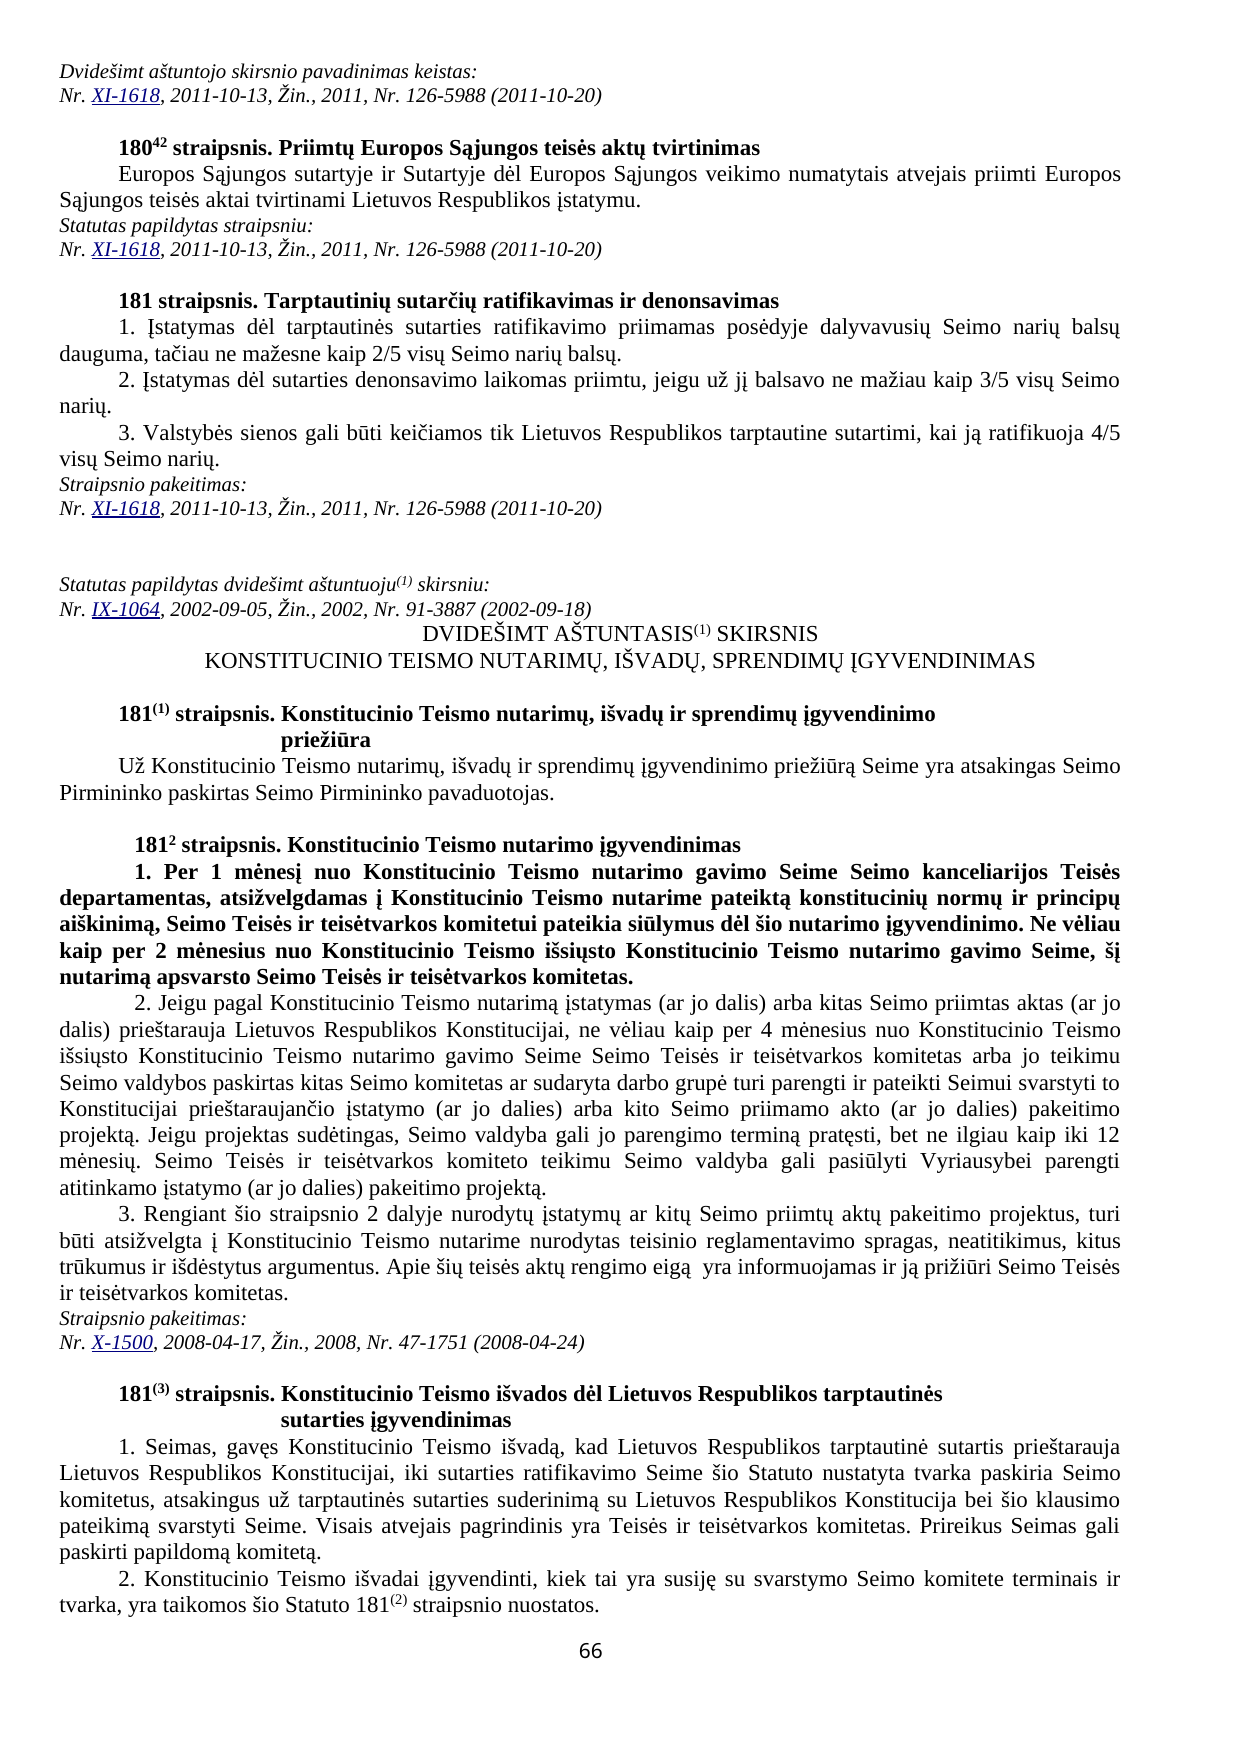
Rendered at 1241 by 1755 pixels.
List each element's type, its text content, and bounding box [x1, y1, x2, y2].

text 3. Rengiant šio straipsnio 2 dalyje nurodytų įstatymų ar kitų Seimo priimtų aktų pakeitimo projektus, turi būti atsižvelgta į Konstitucinio Teismo nutarime nurodytas teisinio reglamentavimo spragas, neatitikimus, kitus trūkumus ir išdėstytus argumentus. Apie šių teisės aktų rengimo eigą yra informuojamas ir ją prižiūri Seimo Teisės ir teisėtvarkos komitetas. [59, 1200, 1122, 1306]
text Nr. XI-1618, 2011-10-13, Žin., 2011, Nr. 126-5988 (2011-10-20) [59, 237, 1122, 261]
text 181(3) straipsnis. Konstitucinio Teismo išvados dėl Lietuvos Respublikos tarptautinės [59, 1380, 1122, 1407]
text Nr. IX-1064, 2002-09-05, Žin., 2002, Nr. 91-3887 (2002-09-18) [59, 596, 1122, 621]
text 2. Konstitucinio Teismo išvadai įgyvendinti, kiek tai yra susiję su svarstymo Seimo komitete terminais ir tvarka, yra taikomos šio Statuto 181(2) straipsnio nuostatos. [59, 1565, 1122, 1617]
text 18042 straipsnis. Priimtų Europos Sąjungos teisės aktų tvirtinimas [59, 133, 1122, 160]
text 2. Jeigu pagal Konstitucinio Teismo nutarimą įstatymas (ar jo dalis) arba kitas Seimo priimtas aktas (ar jo dalis) prieštarauja Lietuvos Respublikos Konstitucijai, ne vėliau kaip per 4 mėnesius nuo Konstitucinio Teismo išsiųsto Konstitucinio Teismo nutarimo gavimo Seime Seimo Teisės ir teisėtvarkos komitetas arba jo teikimu Seimo valdybos paskirtas kitas Seimo komitetas ar sudaryta darbo grupė turi parengti ir pateikti Seimui svarstyti to Konstitucijai prieštaraujančio įstatymo (ar jo dalies) arba kito Seimo priimamo akto (ar jo dalies) pakeitimo projektą. Jeigu projektas sudėtingas, Seimo valdyba gali jo parengimo terminą pratęsti, bet ne ilgiau kaip iki 12 mėnesių. Seimo Teisės ir teisėtvarkos komiteto teikimu Seimo valdyba gali pasiūlyti Vyriausybei parengti atitinkamo įstatymo (ar jo dalies) pakeitimo projektą. [59, 989, 1122, 1200]
text 181 straipsnis. Tarptautinių sutarčių ratifikavimas ir denonsavimas [59, 287, 1122, 313]
text Už Konstitucinio Teismo nutarimų, išvadų ir sprendimų įgyvendinimo priežiūrą Seime yra atsakingas Seimo Pirmininko paskirtas Seimo Pirmininko pavaduotojas. [59, 752, 1122, 805]
text priežiūra [59, 726, 1122, 752]
text 1. Per 1 mėnesį nuo Konstitucinio Teismo nutarimo gavimo Seime Seimo kanceliarijos Teisės departamentas, atsižvelgdamas į Konstitucinio Teismo nutarime pateiktą konstitucinių normų ir principų aiškinimą, Seimo Teisės ir teisėtvarkos komitetui pateikia siūlymus dėl šio nutarimo įgyvendinimo. Ne vėliau kaip per 2 mėnesius nuo Konstitucinio Teismo išsiųsto Konstitucinio Teismo nutarimo gavimo Seime, šį nutarimą apsvarsto Seimo Teisės ir teisėtvarkos komitetas. [59, 858, 1122, 989]
text KONSTITUCINIO TEISMO NUTARIMŲ, IŠVADŲ, SPRENDIMŲ ĮGYVENDINIMAS [59, 647, 1122, 673]
text 1. Seimas, gavęs Konstitucinio Teismo išvadą, kad Lietuvos Respublikos tarptautinė sutartis prieštarauja Lietuvos Respublikos Konstitucijai, iki sutarties ratifikavimo Seime šio Statuto nustatyta tvarka paskiria Seimo komitetus, atsakingus už tarptautinės sutarties suderinimą su Lietuvos Respublikos Konstitucija bei šio klausimo pateikimą svarstyti Seime. Visais atvejais pagrindinis yra Teisės ir teisėtvarkos komitetas. Prireikus Seimas gali paskirti papildomą komitetą. [59, 1433, 1122, 1565]
text Statutas papildytas straipsniu: [59, 213, 1122, 237]
text Statutas papildytas dvidešimt aštuntuoju(1) skirsniu: [59, 572, 1122, 596]
text Europos Sąjungos sutartyje ir Sutartyje dėl Europos Sąjungos veikimo numatytais atvejais priimti Europos Sąjungos teisės aktai tvirtinami Lietuvos Respublikos įstatymu. [59, 160, 1122, 213]
text Nr. XI-1618, 2011-10-13, Žin., 2011, Nr. 126-5988 (2011-10-20) [59, 496, 1122, 520]
text 2. Įstatymas dėl sutarties denonsavimo laikomas priimtu, jeigu už jį balsavo ne mažiau kaip 3/5 visų Seimo narių. [59, 366, 1122, 419]
text Nr. XI-1618, 2011-10-13, Žin., 2011, Nr. 126-5988 (2011-10-20) [59, 83, 1122, 107]
text 181(1) straipsnis. Konstitucinio Teismo nutarimų, išvadų ir sprendimų įgyvendinimo [59, 699, 1122, 726]
text Dvidešimt aštuntojo skirsnio pavadinimas keistas: [59, 59, 1122, 83]
text sutarties įgyvendinimas [59, 1407, 1122, 1433]
text Straipsnio pakeitimas: [59, 1306, 1122, 1330]
text DVIDEŠIMT AŠTUNTASIS(1) SKIRSNIS [59, 621, 1122, 647]
text Nr. X-1500, 2008-04-17, Žin., 2008, Nr. 47-1751 (2008-04-24) [59, 1330, 1122, 1354]
text 1. Įstatymas dėl tarptautinės sutarties ratifikavimo priimamas posėdyje dalyvavusių Seimo narių balsų dauguma, tačiau ne mažesne kaip 2/5 visų Seimo narių balsų. [59, 313, 1122, 366]
text 3. Valstybės sienos gali būti keičiamos tik Lietuvos Respublikos tarptautine sutartimi, kai ją ratifikuoja 4/5 visų Seimo narių. [59, 419, 1122, 472]
text 1812 straipsnis. Konstitucinio Teismo nutarimo įgyvendinimas [59, 831, 1122, 858]
text Straipsnio pakeitimas: [59, 472, 1122, 496]
